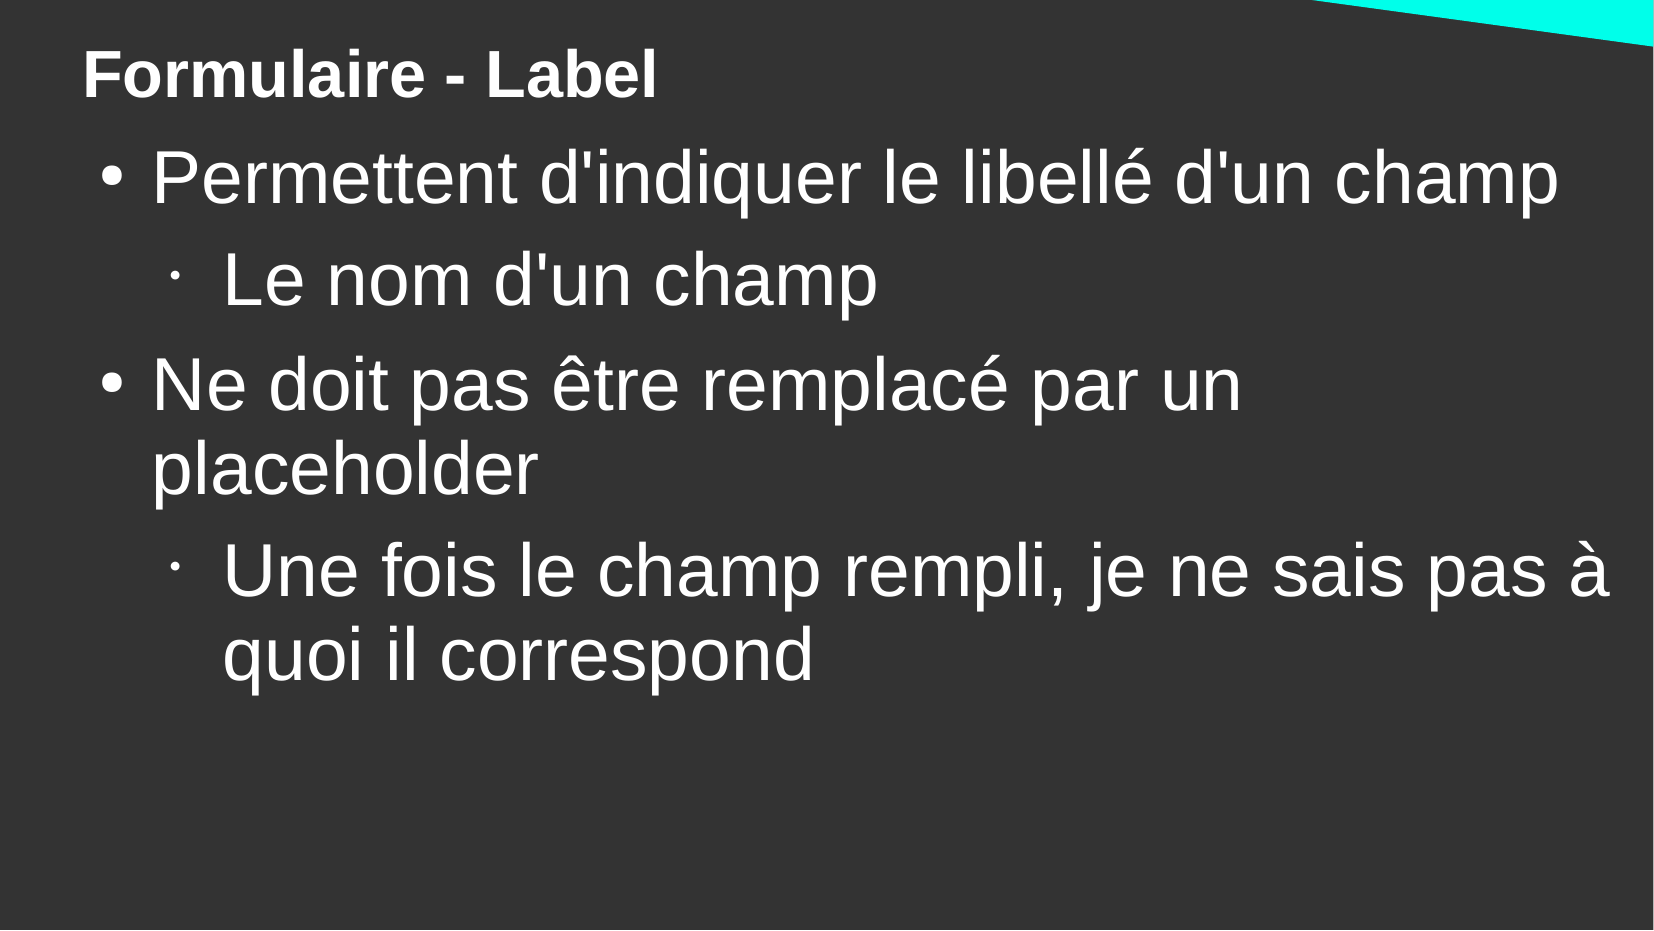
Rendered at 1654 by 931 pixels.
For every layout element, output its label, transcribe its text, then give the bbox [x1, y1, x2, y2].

text_box [1311, 0, 1654, 47]
title Formulaire - Label [82, 37, 1571, 114]
list Permettent d'indiquer le libellé d'un champ Le nom d'un champ Ne doit pas être remplacé par un placeholder Une fois le champ rempli, je ne sais pas à quoi il correspond [80, 135, 1620, 709]
